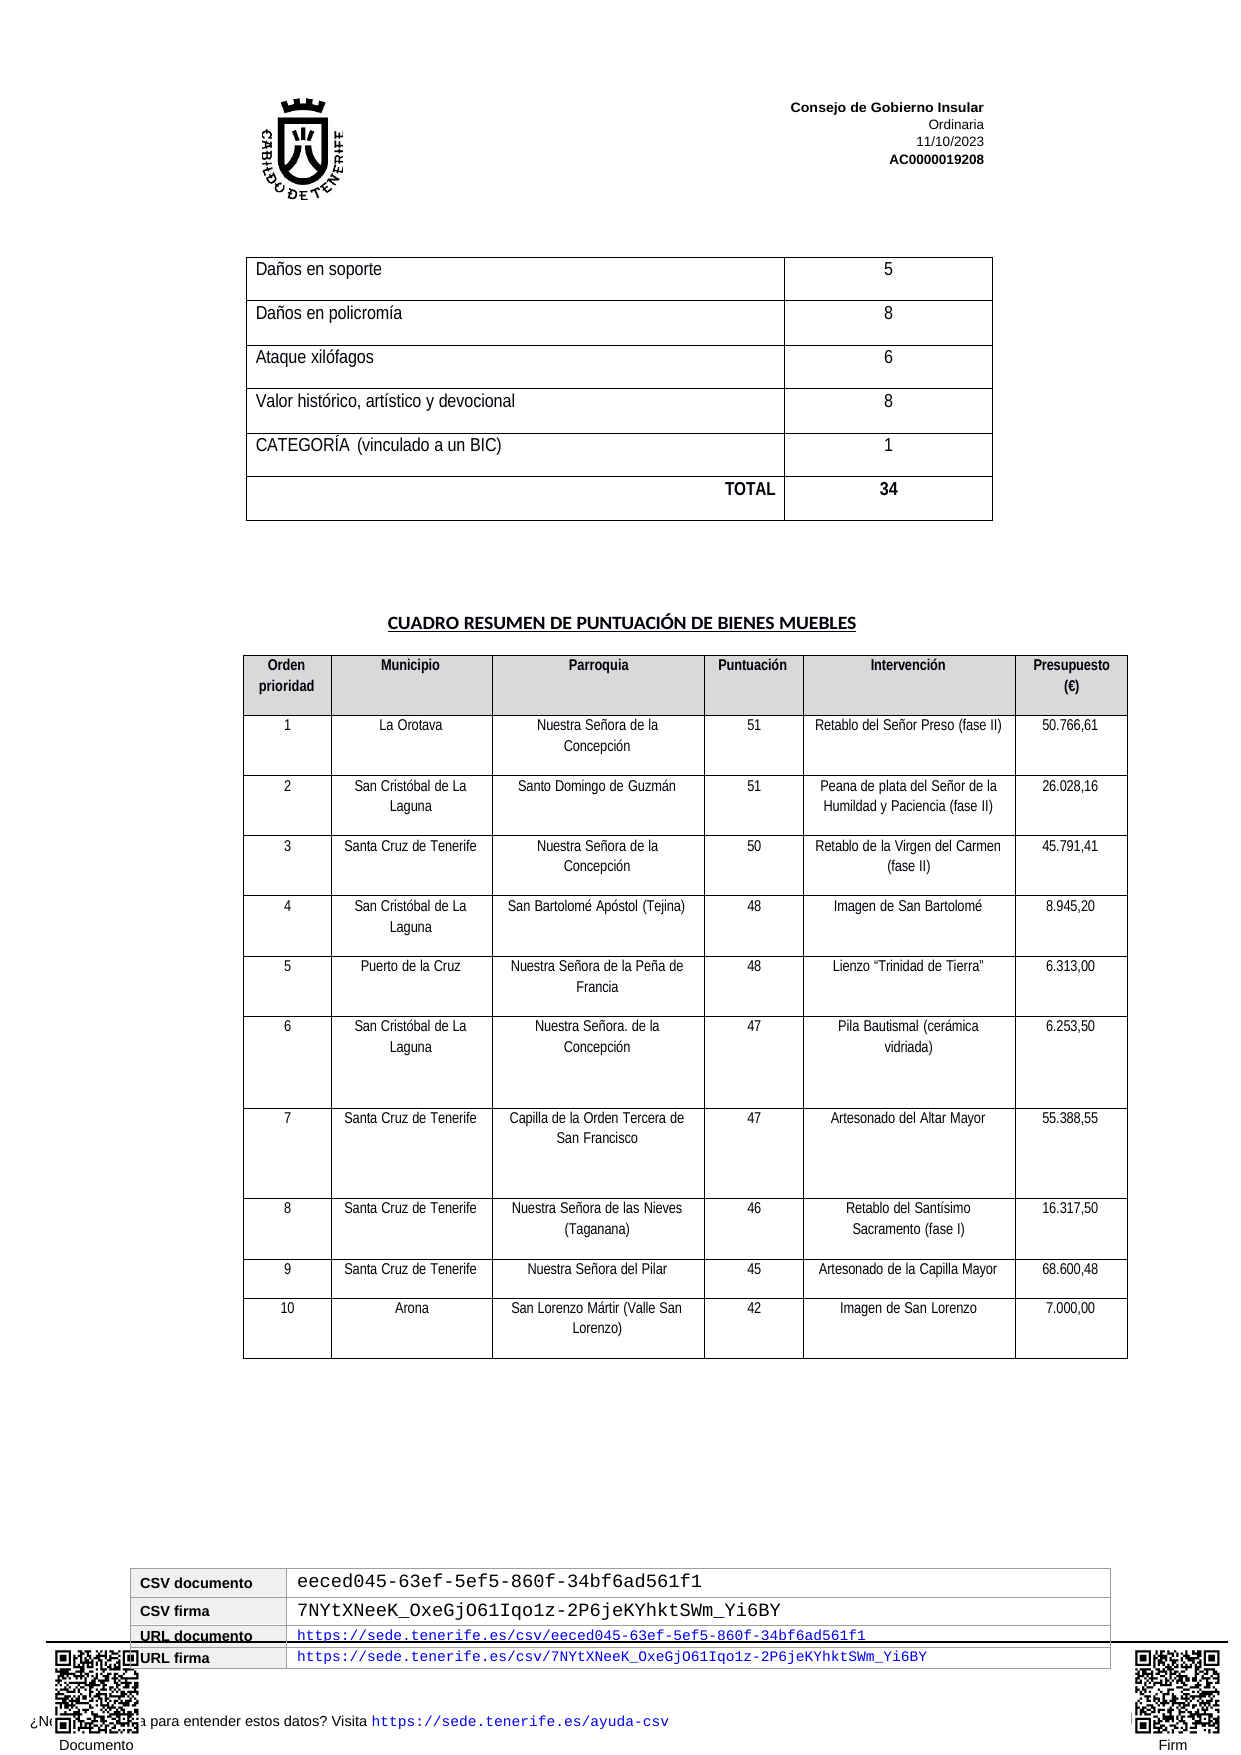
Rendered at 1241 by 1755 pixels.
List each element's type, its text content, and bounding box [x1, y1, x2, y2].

table_cell Nuestra Señora de la Peña de Francia [493, 957, 704, 1016]
table_cell 51 [705, 776, 803, 835]
table_cell Pila Bautismal (cerámica vidriada) [804, 1017, 1015, 1107]
table_cell 7.000,00 [1016, 1299, 1127, 1358]
table_header CSV documento [131, 1569, 286, 1596]
table_cell San Lorenzo Mártir (Valle San Lorenzo) [493, 1299, 704, 1358]
table_cell TOTAL [247, 477, 784, 520]
table_cell 7NYtXNeeK_OxeGjO61Iqo1z-2P6jeKYhktSWm_Yi6BY [287, 1598, 1110, 1624]
table_cell Santa Cruz de Tenerife [332, 1199, 492, 1258]
table_cell 47 [705, 1017, 803, 1107]
table_cell 8 [244, 1199, 331, 1258]
table_cell 4 [244, 896, 331, 956]
table_cell Ataque xilófagos [247, 346, 784, 388]
table_cell San Cristóbal de La Laguna [332, 776, 492, 835]
table_cell 48 [705, 896, 803, 956]
table_cell Puerto de la Cruz [332, 957, 492, 1016]
table_cell 45.791,41 [1016, 836, 1127, 895]
subtitle CUADRO RESUMEN DE PUNTUACIÓN DE BIENES MUEBLES [388, 611, 1224, 634]
table_cell Santa Cruz de Tenerife [332, 1109, 492, 1198]
table_cell 1 [785, 434, 992, 476]
table_cell 8 [785, 301, 992, 344]
table_cell Peana de plata del Señor de la Humildad y Paciencia (fase II) [804, 776, 1015, 835]
table_header 5 [785, 258, 992, 300]
table_cell 1 [244, 716, 331, 775]
table_cell 6.313,00 [1016, 957, 1127, 1016]
table_cell 26.028,16 [1016, 776, 1127, 835]
table_header Orden prioridad [244, 656, 331, 715]
table_cell Artesonado del Altar Mayor [804, 1109, 1015, 1198]
table_cell 2 [244, 776, 331, 835]
table_cell 51 [705, 716, 803, 775]
table_cell Nuestra Señora de la Concepción [493, 716, 704, 775]
table_header Municipio [332, 656, 492, 715]
table_cell Valor histórico, artístico y devocional [247, 389, 784, 432]
table_cell 6 [244, 1017, 331, 1107]
table_cell San Bartolomé Apóstol (Tejina) [493, 896, 704, 956]
table_header Parroquia [493, 656, 704, 715]
table_cell 50.766,61 [1016, 716, 1127, 775]
table_cell CATEGORÍA (vinculado a un BIC) [247, 434, 784, 476]
table_cell Retablo del Santísimo Sacramento (fase I) [804, 1199, 1015, 1258]
table_cell Nuestra Señora de la Concepción [493, 836, 704, 895]
table_cell 50 [705, 836, 803, 895]
table_cell 45 [705, 1260, 803, 1298]
table_cell Daños en policromía [247, 301, 784, 344]
table_cell 68.600,48 [1016, 1260, 1127, 1298]
table_cell Nuestra Señora del Pilar [493, 1260, 704, 1298]
table_cell 42 [705, 1299, 803, 1358]
table_cell URL firma [141, 1648, 286, 1668]
table_cell San Cristóbal de La Laguna [332, 896, 492, 956]
table_cell Retablo del Señor Preso (fase II) [804, 716, 1015, 775]
table_cell Imagen de San Lorenzo [804, 1299, 1015, 1358]
table_cell Santo Domingo de Guzmán [493, 776, 704, 835]
table_cell Artesonado de la Capilla Mayor [804, 1260, 1015, 1298]
table_cell 46 [705, 1199, 803, 1258]
table_cell 8.945,20 [1016, 896, 1127, 956]
table_header Intervención [804, 656, 1015, 715]
table_header Puntuación [705, 656, 803, 715]
table_header Presupuesto (€) [1016, 656, 1127, 715]
table_cell Imagen de San Bartolomé [804, 896, 1015, 956]
table_cell Capilla de la Orden Tercera de San Francisco [493, 1109, 704, 1198]
table_cell 10 [244, 1299, 331, 1358]
table_cell 5 [244, 957, 331, 1016]
table_cell https://sede.tenerife.es/csv/eeced045-63ef-5ef5-860f-34bf6ad561f1 [287, 1626, 1110, 1641]
table_cell 8 [785, 389, 992, 432]
table_cell 6.253,50 [1016, 1017, 1127, 1107]
table_cell La Orotava [332, 716, 492, 775]
table_header eeced045-63ef-5ef5-860f-34bf6ad561f1 [287, 1569, 1110, 1596]
table_cell Nuestra Señora. de la Concepción [493, 1017, 704, 1107]
table_cell Lienzo “Trinidad de Tierra” [804, 957, 1015, 1016]
table_cell 34 [785, 477, 992, 520]
table_cell 3 [244, 836, 331, 895]
table_cell 7 [244, 1109, 331, 1198]
table_cell 48 [705, 957, 803, 1016]
table_cell 47 [705, 1109, 803, 1198]
table_cell 16.317,50 [1016, 1199, 1127, 1258]
table_cell Santa Cruz de Tenerife [332, 1260, 492, 1298]
table_cell Santa Cruz de Tenerife [332, 836, 492, 895]
table_cell 9 [244, 1260, 331, 1298]
table_header Daños en soporte [247, 258, 784, 300]
table_cell 55.388,55 [1016, 1109, 1127, 1198]
table_cell San Cristóbal de La Laguna [332, 1017, 492, 1107]
table_cell 6 [785, 346, 992, 388]
table_cell URL documento [131, 1626, 286, 1641]
table_cell https://sede.tenerife.es/csv/7NYtXNeeK_OxeGjO61Iqo1z-2P6jeKYhktSWm_Yi6BY [287, 1648, 1110, 1668]
table_cell CSV firma [131, 1598, 286, 1624]
table_cell Arona [332, 1299, 492, 1358]
table_cell Retablo de la Virgen del Carmen (fase II) [804, 836, 1015, 895]
table_cell Nuestra Señora de las Nieves (Taganana) [493, 1199, 704, 1258]
